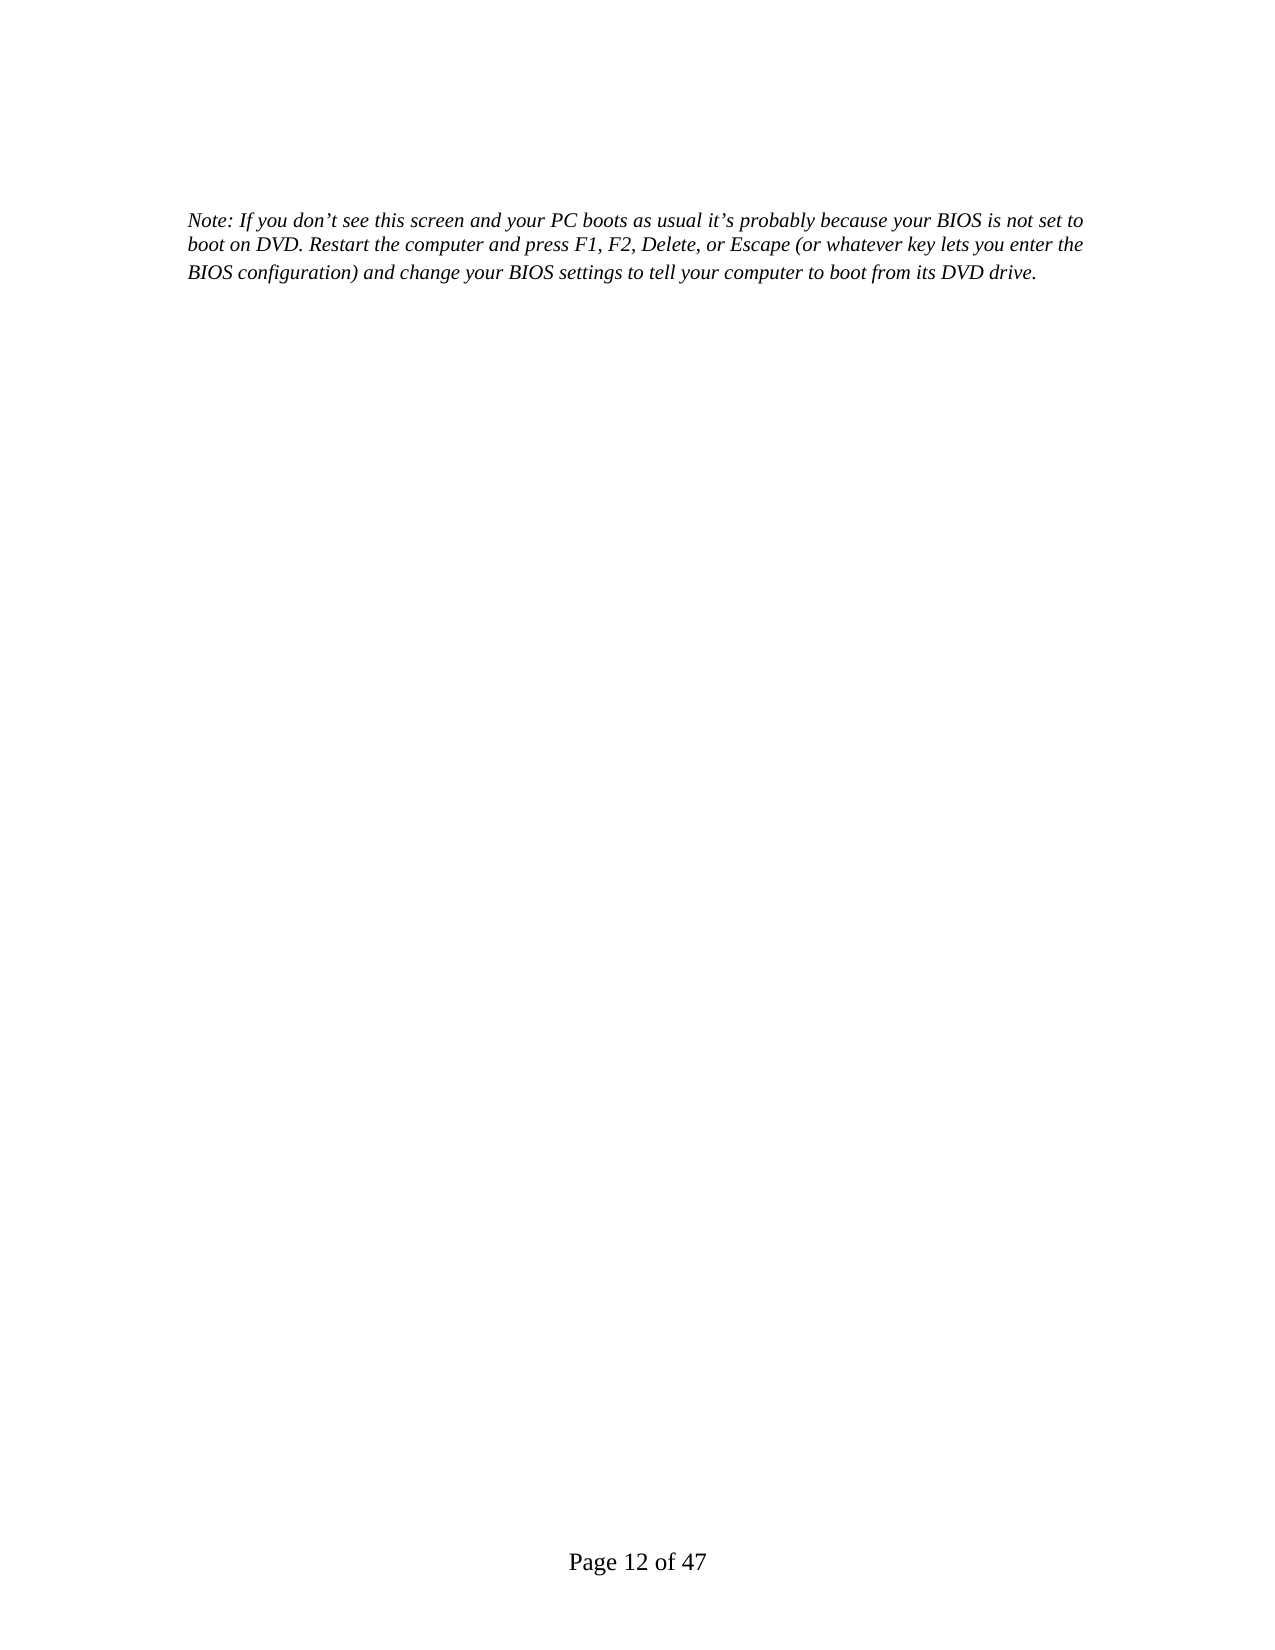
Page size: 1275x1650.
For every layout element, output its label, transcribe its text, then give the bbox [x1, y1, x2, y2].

text Note: If you don’t see this screen and your PC boots as usual it’s probably because your BIOS is not set to boot on DVD. Restart the computer and press F1, F2, Delete, or Escape (or whatever key lets you enter the BIOS configuration) and change your BIOS settings to tell your computer to boot from its DVD drive. [187, 208, 1087, 285]
